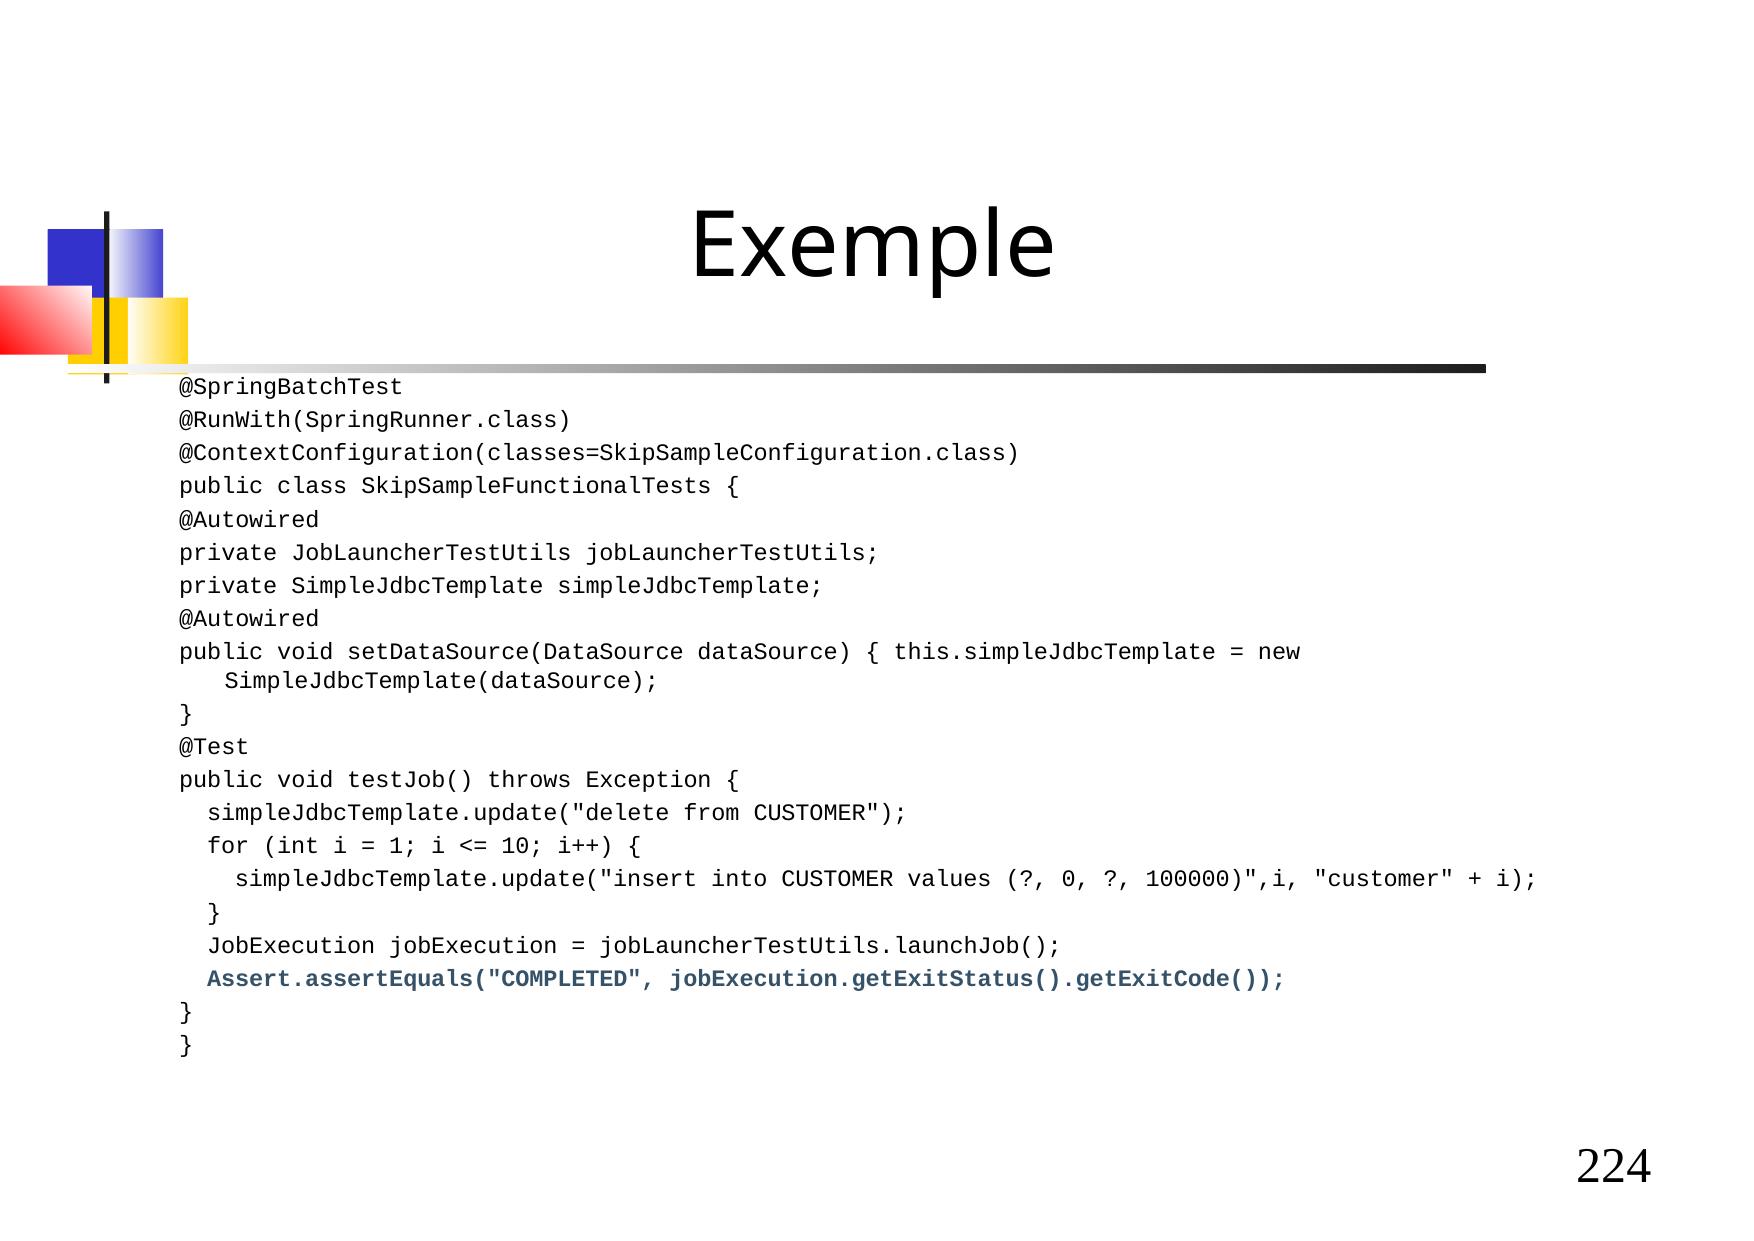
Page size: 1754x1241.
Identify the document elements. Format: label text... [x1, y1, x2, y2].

title Exemple [179, 139, 1567, 351]
list @SpringBatchTest @RunWith(SpringRunner.class) @ContextConfiguration(classes=SkipSampleConfiguration.class) public class SkipSampleFunctionalTests { @Autowired private JobLauncherTestUtils jobLauncherTestUtils; private SimpleJdbcTemplate simpleJdbcTemplate; @Autowired public void setDataSource(DataSource dataSource) { this.simpleJdbcTemplate = new SimpleJdbcTemplate(dataSource); } @Test public void testJob() throws Exception { simpleJdbcTemplate.update("delete from CUSTOMER"); for (int i = 1; i <= 10; i++) { simpleJdbcTemplate.update("insert into CUSTOMER values (?, 0, ?, 100000)",i, "customer" + i); } JobExecution jobExecution = jobLauncherTestUtils.launchJob(); Assert.assertEquals("COMPLETED", jobExecution.getExitStatus().getExitCode()); } } [179, 371, 1567, 1091]
